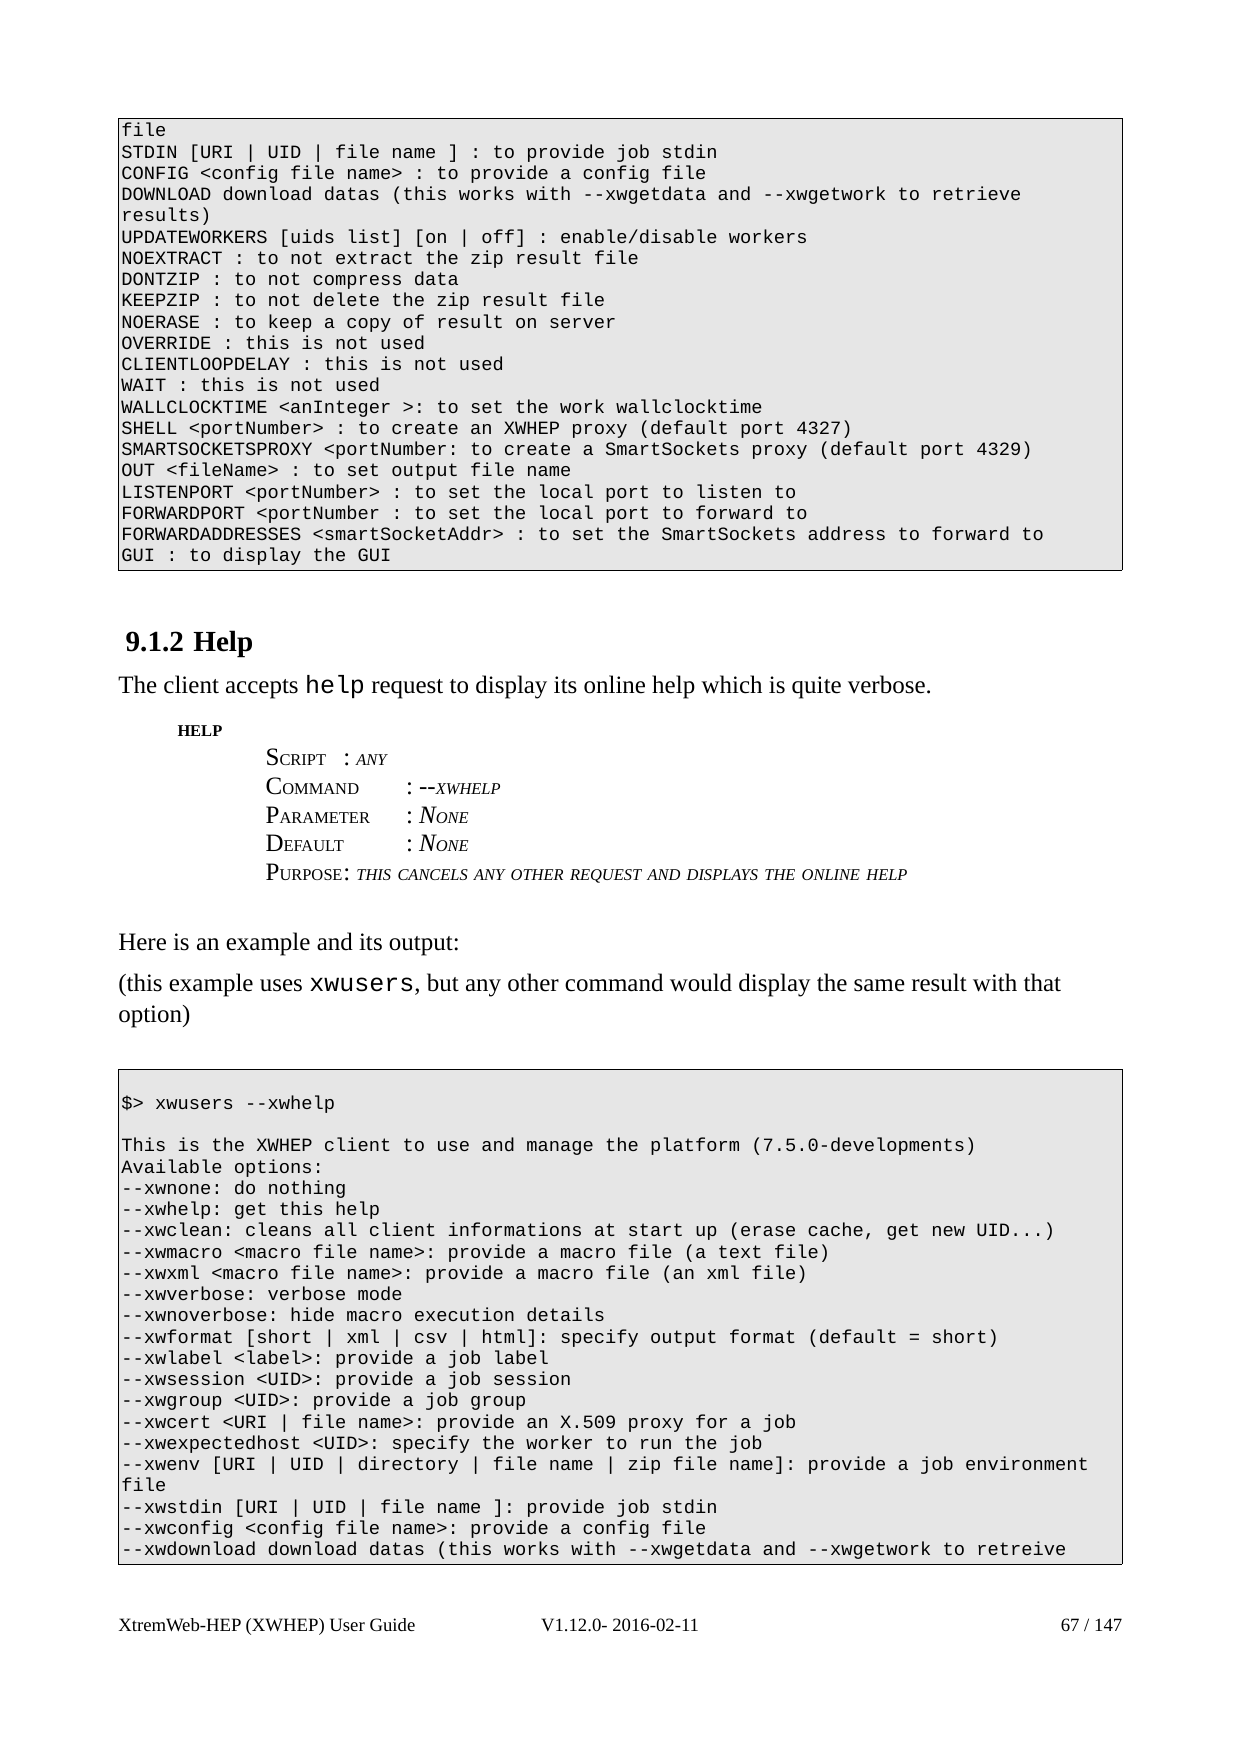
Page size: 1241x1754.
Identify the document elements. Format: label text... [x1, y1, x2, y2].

text CLIENTLOOPDELAY : this is not used [119, 352, 1122, 373]
text Command : --xwhelp [265, 771, 1122, 800]
text CONFIG <config file name> : to provide a config file [119, 161, 1122, 182]
text --xwlabel <label>: provide a job label [119, 1346, 1122, 1367]
text --xwformat [short | xml | csv | html]: specify output format (default = short) [119, 1324, 1122, 1346]
text --xwhelp: get this help [119, 1197, 1122, 1218]
text --xwenv [URI | UID | directory | file name | zip file name]: provide a job environment file [119, 1452, 1122, 1494]
text --xwstdin [URI | UID | file name ]: provide job stdin [119, 1494, 1122, 1516]
text KEEPZIP : to not delete the zip result file [119, 288, 1122, 309]
text This is the XWHEP client to use and manage the platform (7.5.0-developments) [119, 1133, 1122, 1154]
text OUT <fileName> : to set output file name [119, 458, 1122, 479]
text Default : None [265, 828, 1122, 857]
text WALLCLOCKTIME <anInteger >: to set the work wallclocktime [119, 394, 1122, 416]
text NOERASE : to keep a copy of result on server [119, 309, 1122, 331]
text --xwclean: cleans all client informations at start up (erase cache, get new UID...) [119, 1218, 1122, 1239]
text WAIT : this is not used [119, 373, 1122, 394]
text The client accepts help request to display its online help which is quite verbose. [118, 670, 1122, 701]
text Available options: [119, 1154, 1122, 1176]
text help [177, 713, 1122, 742]
text STDIN [URI | UID | file name ] : to provide job stdin [119, 139, 1122, 161]
text --xwconfig <config file name>: provide a config file [119, 1516, 1122, 1537]
text UPDATEWORKERS [uids list] [on | off] : enable/disable workers [119, 224, 1122, 246]
text --xwsession <UID>: provide a job session [119, 1367, 1122, 1388]
text $> xwusers --xwhelp [119, 1091, 1122, 1112]
text --xwverbose: verbose mode [119, 1282, 1122, 1303]
text FORWARDADDRESSES <smartSocketAddr> : to set the SmartSockets address to forward to [119, 522, 1122, 543]
text --xwnoverbose: hide macro execution details [119, 1303, 1122, 1324]
text Purpose : this cancels any other request and displays the online help [265, 857, 1122, 886]
text (this example uses xwusers, but any other command would display the same result with that option) [118, 968, 1122, 1028]
text --xwgroup <UID>: provide a job group [119, 1388, 1122, 1409]
text DONTZIP : to not compress data [119, 267, 1122, 288]
text Parameter : None [265, 800, 1122, 828]
text LISTENPORT <portNumber> : to set the local port to listen to [119, 479, 1122, 501]
text NOEXTRACT : to not extract the zip result file [119, 246, 1122, 267]
text --xwdownload download datas (this works with --xwgetdata and --xwgetwork to retreive [119, 1537, 1122, 1564]
text --xwxml <macro file name>: provide a macro file (an xml file) [119, 1261, 1122, 1282]
subtitle Help [118, 624, 1122, 658]
text Script : any [265, 742, 1122, 771]
text OVERRIDE : this is not used [119, 331, 1122, 352]
text file [119, 119, 1122, 139]
text FORWARDPORT <portNumber : to set the local port to forward to [119, 501, 1122, 522]
text Here is an example and its output: [118, 927, 1122, 956]
text --xwnone: do nothing [119, 1176, 1122, 1197]
text DOWNLOAD download datas (this works with --xwgetdata and --xwgetwork to retrieve results) [119, 182, 1122, 224]
text GUI : to display the GUI [119, 543, 1122, 570]
text SHELL <portNumber> : to create an XWHEP proxy (default port 4327) [119, 416, 1122, 437]
text --xwexpectedhost <UID>: specify the worker to run the job [119, 1431, 1122, 1452]
text --xwmacro <macro file name>: provide a macro file (a text file) [119, 1239, 1122, 1261]
text SMARTSOCKETSPROXY <portNumber: to create a SmartSockets proxy (default port 4329) [119, 437, 1122, 458]
text --xwcert <URI | file name>: provide an X.509 proxy for a job [119, 1409, 1122, 1431]
